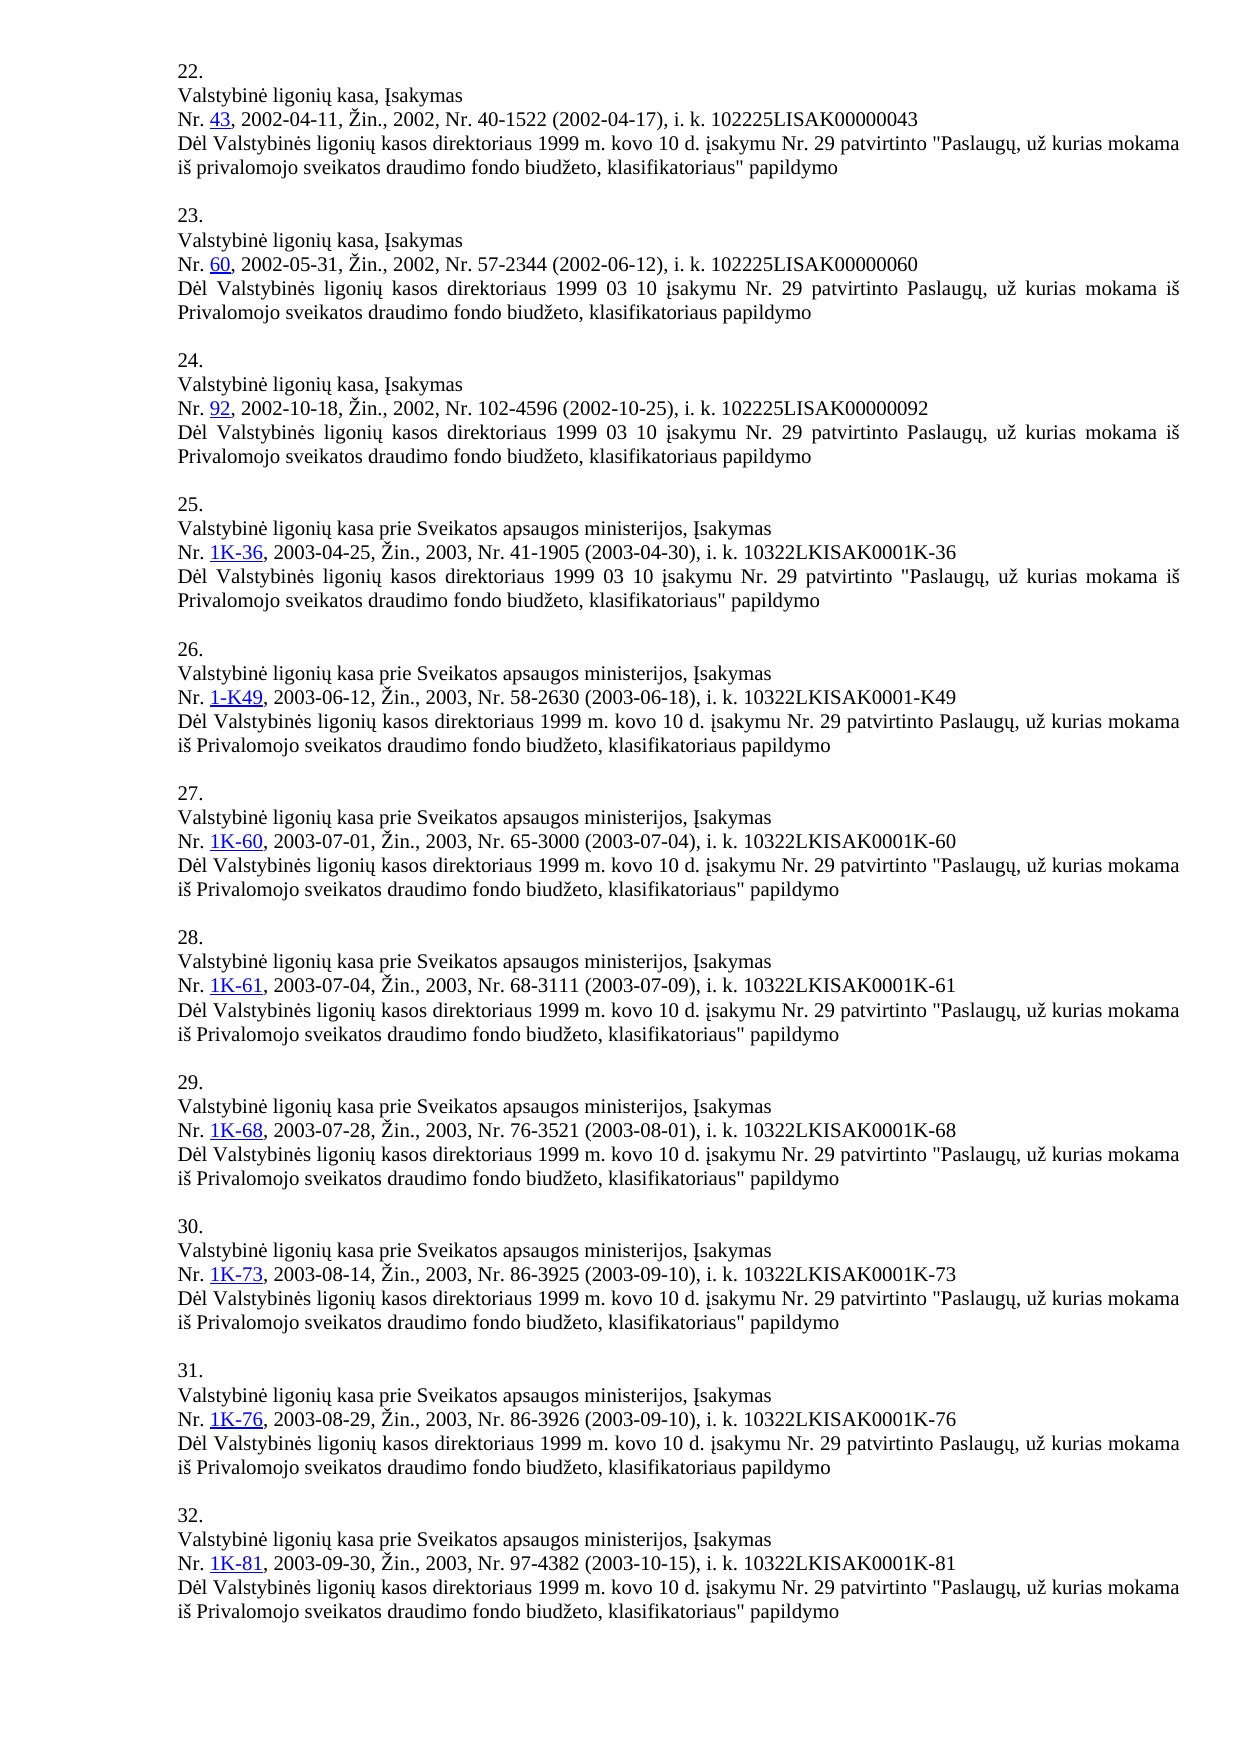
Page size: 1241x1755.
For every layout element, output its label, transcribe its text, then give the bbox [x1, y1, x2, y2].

text 31. [177, 1358, 1181, 1382]
text Nr. 43, 2002-04-11, Žin., 2002, Nr. 40-1522 (2002-04-17), i. k. 102225LISAK00000043 [177, 107, 1181, 131]
text Dėl Valstybinės ligonių kasos direktoriaus 1999 m. kovo 10 d. įsakymu Nr. 29 patvirtinto Paslaugų, už kurias mokama iš Privalomojo sveikatos draudimo fondo biudžeto, klasifikatoriaus papildymo [177, 709, 1181, 757]
text Nr. 1K-60, 2003-07-01, Žin., 2003, Nr. 65-3000 (2003-07-04), i. k. 10322LKISAK0001K-60 [177, 829, 1181, 853]
text Valstybinė ligonių kasa prie Sveikatos apsaugos ministerijos, Įsakymas [177, 1527, 1181, 1551]
text Nr. 60, 2002-05-31, Žin., 2002, Nr. 57-2344 (2002-06-12), i. k. 102225LISAK00000060 [177, 252, 1181, 276]
text 30. [177, 1214, 1181, 1238]
text 22. [177, 59, 1181, 83]
text Nr. 1K-36, 2003-04-25, Žin., 2003, Nr. 41-1905 (2003-04-30), i. k. 10322LKISAK0001K-36 [177, 540, 1181, 564]
text Valstybinė ligonių kasa, Įsakymas [177, 227, 1181, 252]
text Valstybinė ligonių kasa prie Sveikatos apsaugos ministerijos, Įsakymas [177, 1094, 1181, 1118]
text Valstybinė ligonių kasa prie Sveikatos apsaugos ministerijos, Įsakymas [177, 661, 1181, 685]
text Dėl Valstybinės ligonių kasos direktoriaus 1999 m. kovo 10 d. įsakymu Nr. 29 patvirtinto "Paslaugų, už kurias mokama iš Privalomojo sveikatos draudimo fondo biudžeto, klasifikatoriaus" papildymo [177, 1286, 1181, 1334]
text Nr. 1K-68, 2003-07-28, Žin., 2003, Nr. 76-3521 (2003-08-01), i. k. 10322LKISAK0001K-68 [177, 1118, 1181, 1142]
text 23. [177, 203, 1181, 227]
text Dėl Valstybinės ligonių kasos direktoriaus 1999 m. kovo 10 d. įsakymu Nr. 29 patvirtinto Paslaugų, už kurias mokama iš Privalomojo sveikatos draudimo fondo biudžeto, klasifikatoriaus papildymo [177, 1431, 1181, 1479]
text Dėl Valstybinės ligonių kasos direktoriaus 1999 m. kovo 10 d. įsakymu Nr. 29 patvirtinto "Paslaugų, už kurias mokama iš Privalomojo sveikatos draudimo fondo biudžeto, klasifikatoriaus" papildymo [177, 1575, 1181, 1623]
text 32. [177, 1503, 1181, 1527]
text Dėl Valstybinės ligonių kasos direktoriaus 1999 m. kovo 10 d. įsakymu Nr. 29 patvirtinto "Paslaugų, už kurias mokama iš Privalomojo sveikatos draudimo fondo biudžeto, klasifikatoriaus" papildymo [177, 853, 1181, 901]
text Valstybinė ligonių kasa prie Sveikatos apsaugos ministerijos, Įsakymas [177, 1238, 1181, 1262]
text Nr. 1K-73, 2003-08-14, Žin., 2003, Nr. 86-3925 (2003-09-10), i. k. 10322LKISAK0001K-73 [177, 1262, 1181, 1286]
text Dėl Valstybinės ligonių kasos direktoriaus 1999 03 10 įsakymu Nr. 29 patvirtinto Paslaugų, už kurias mokama iš Privalomojo sveikatos draudimo fondo biudžeto, klasifikatoriaus papildymo [177, 420, 1181, 468]
text Dėl Valstybinės ligonių kasos direktoriaus 1999 m. kovo 10 d. įsakymu Nr. 29 patvirtinto "Paslaugų, už kurias mokama iš Privalomojo sveikatos draudimo fondo biudžeto, klasifikatoriaus" papildymo [177, 997, 1181, 1046]
text 25. [177, 492, 1181, 516]
text Dėl Valstybinės ligonių kasos direktoriaus 1999 03 10 įsakymu Nr. 29 patvirtinto "Paslaugų, už kurias mokama iš Privalomojo sveikatos draudimo fondo biudžeto, klasifikatoriaus" papildymo [177, 564, 1181, 612]
text Nr. 1K-76, 2003-08-29, Žin., 2003, Nr. 86-3926 (2003-09-10), i. k. 10322LKISAK0001K-76 [177, 1407, 1181, 1431]
text Valstybinė ligonių kasa, Įsakymas [177, 83, 1181, 107]
text 29. [177, 1070, 1181, 1094]
text 24. [177, 348, 1181, 372]
text Dėl Valstybinės ligonių kasos direktoriaus 1999 m. kovo 10 d. įsakymu Nr. 29 patvirtinto "Paslaugų, už kurias mokama iš Privalomojo sveikatos draudimo fondo biudžeto, klasifikatoriaus" papildymo [177, 1142, 1181, 1190]
text Nr. 92, 2002-10-18, Žin., 2002, Nr. 102-4596 (2002-10-25), i. k. 102225LISAK00000092 [177, 396, 1181, 420]
text 28. [177, 925, 1181, 949]
text Nr. 1-K49, 2003-06-12, Žin., 2003, Nr. 58-2630 (2003-06-18), i. k. 10322LKISAK0001-K49 [177, 685, 1181, 709]
text Valstybinė ligonių kasa prie Sveikatos apsaugos ministerijos, Įsakymas [177, 949, 1181, 973]
text 27. [177, 781, 1181, 805]
text Dėl Valstybinės ligonių kasos direktoriaus 1999 m. kovo 10 d. įsakymu Nr. 29 patvirtinto "Paslaugų, už kurias mokama iš privalomojo sveikatos draudimo fondo biudžeto, klasifikatoriaus" papildymo [177, 131, 1181, 179]
text Nr. 1K-81, 2003-09-30, Žin., 2003, Nr. 97-4382 (2003-10-15), i. k. 10322LKISAK0001K-81 [177, 1551, 1181, 1575]
text Valstybinė ligonių kasa prie Sveikatos apsaugos ministerijos, Įsakymas [177, 805, 1181, 829]
text Valstybinė ligonių kasa prie Sveikatos apsaugos ministerijos, Įsakymas [177, 1382, 1181, 1407]
text Dėl Valstybinės ligonių kasos direktoriaus 1999 03 10 įsakymu Nr. 29 patvirtinto Paslaugų, už kurias mokama iš Privalomojo sveikatos draudimo fondo biudžeto, klasifikatoriaus papildymo [177, 276, 1181, 324]
text Nr. 1K-61, 2003-07-04, Žin., 2003, Nr. 68-3111 (2003-07-09), i. k. 10322LKISAK0001K-61 [177, 973, 1181, 997]
text Valstybinė ligonių kasa, Įsakymas [177, 372, 1181, 396]
text Valstybinė ligonių kasa prie Sveikatos apsaugos ministerijos, Įsakymas [177, 516, 1181, 540]
text 26. [177, 637, 1181, 661]
